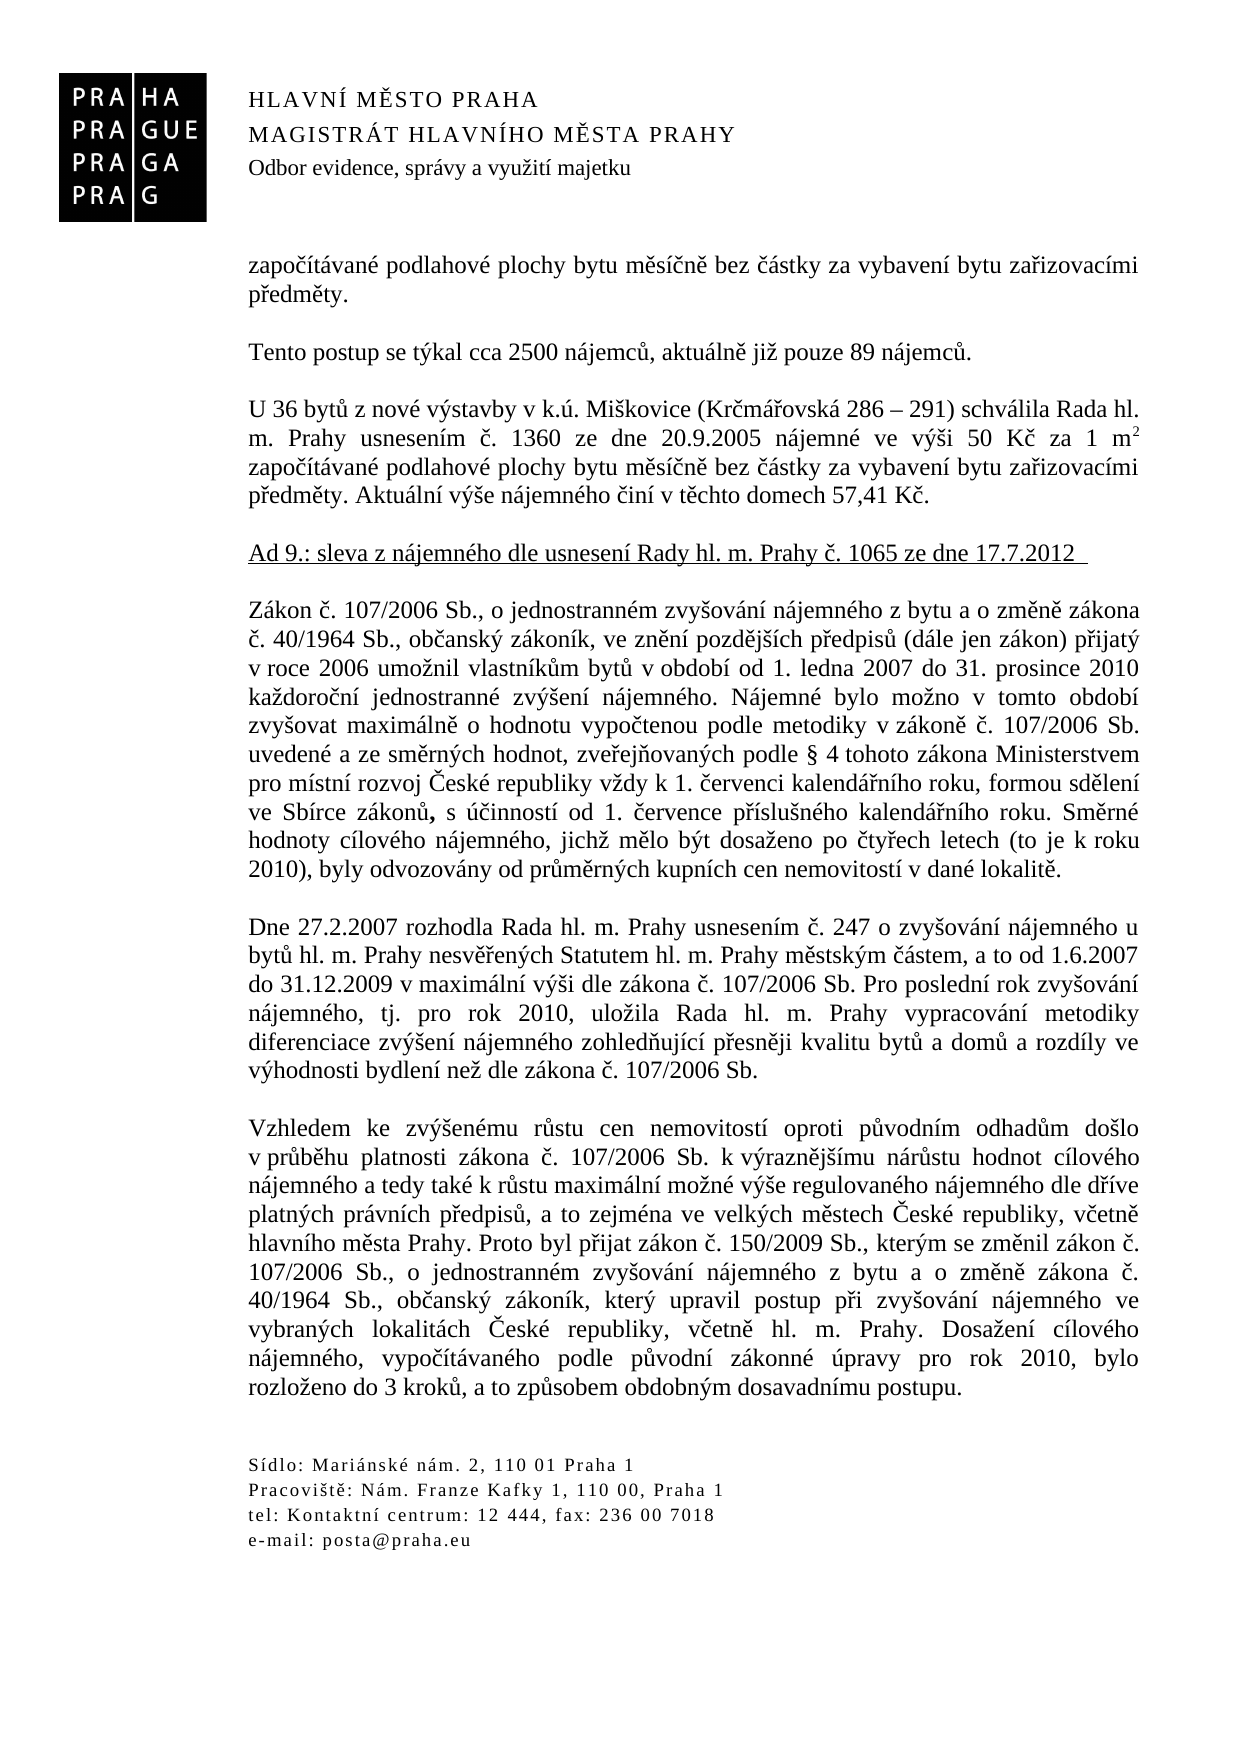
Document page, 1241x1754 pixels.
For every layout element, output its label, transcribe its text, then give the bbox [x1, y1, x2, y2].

text Tento postup se týkal cca 2500 nájemců, aktuálně již pouze 89 nájemců. [248, 337, 1140, 365]
picture [59, 73, 207, 222]
text Dne 27.2.2007 rozhodla Rada hl. m. Prahy usnesením č. 247 o zvyšování nájemného u bytů hl. m. Prahy nesvěřených Statutem hl. m. Prahy městským částem, a to od 1.6.2007 do 31.12.2009 v maximální výši dle zákona č. 107/2006 Sb. Pro poslední rok zvyšování nájemného, tj. pro rok 2010, uložila Rada hl. m. Prahy vypracování metodiky diferenciace zvýšení nájemného zohledňující přesněji kvalitu bytů a domů a rozdíly ve výhodnosti bydlení než dle zákona č. 107/2006 Sb. [248, 912, 1140, 1084]
text U 36 bytů z nové výstavby v k.ú. Miškovice (Krčmářovská 286 – 291) schválila Rada hl. m. Prahy usnesením č. 1360 ze dne 20.9.2005 nájemné ve výši 50 Kč za 1 m2 započítávané podlahové plochy bytu měsíčně bez částky za vybavení bytu zařizovacími předměty. Aktuální výše nájemného činí v těchto domech 57,41 Kč. [248, 394, 1140, 509]
text započítávané podlahové plochy bytu měsíčně bez částky za vybavení bytu zařizovacími předměty. [248, 250, 1140, 308]
text Ad 9.: sleva z nájemného dle usnesení Rady hl. m. Prahy č. 1065 ze dne 17.7.2012 [248, 538, 1140, 567]
text Vzhledem ke zvýšenému růstu cen nemovitostí oproti původním odhadům došlo v průběhu platnosti zákona č. 107/2006 Sb. k výraznějšímu nárůstu hodnot cílového nájemného a tedy také k růstu maximální možné výše regulovaného nájemného dle dříve platných právních předpisů, a to zejména ve velkých městech České republiky, včetně hlavního města Prahy. Proto byl přijat zákon č. 150/2009 Sb., kterým se změnil zákon č. 107/2006 Sb., o jednostranném zvyšování nájemného z bytu a o změně zákona č. 40/1964 Sb., občanský zákoník, který upravil postup při zvyšování nájemného ve vybraných lokalitách České republiky, včetně hl. m. Prahy. Dosažení cílového nájemného, vypočítávaného podle původní zákonné úpravy pro rok 2010, bylo rozloženo do 3 kroků, a to způsobem obdobným dosavadnímu postupu. [248, 1113, 1140, 1400]
text Zákon č. 107/2006 Sb., o jednostranném zvyšování nájemného z bytu a o změně zákona č. 40/1964 Sb., občanský zákoník, ve znění pozdějších předpisů (dále jen zákon) přijatý v roce 2006 umožnil vlastníkům bytů v období od 1. ledna 2007 do 31. prosince 2010 každoroční jednostranné zvýšení nájemného. Nájemné bylo možno v tomto období zvyšovat maximálně o hodnotu vypočtenou podle metodiky v zákoně č. 107/2006 Sb. uvedené a ze směrných hodnot, zveřejňovaných podle § 4 tohoto zákona Ministerstvem pro místní rozvoj České republiky vždy k 1. červenci kalendářního roku, formou sdělení ve Sbírce zákonů, s účinností od 1. července příslušného kalendářního roku. Směrné hodnoty cílového nájemného, jichž mělo být dosaženo po čtyřech letech (to je k roku 2010), byly odvozovány od průměrných kupních cen nemovitostí v dané lokalitě. [248, 595, 1140, 883]
